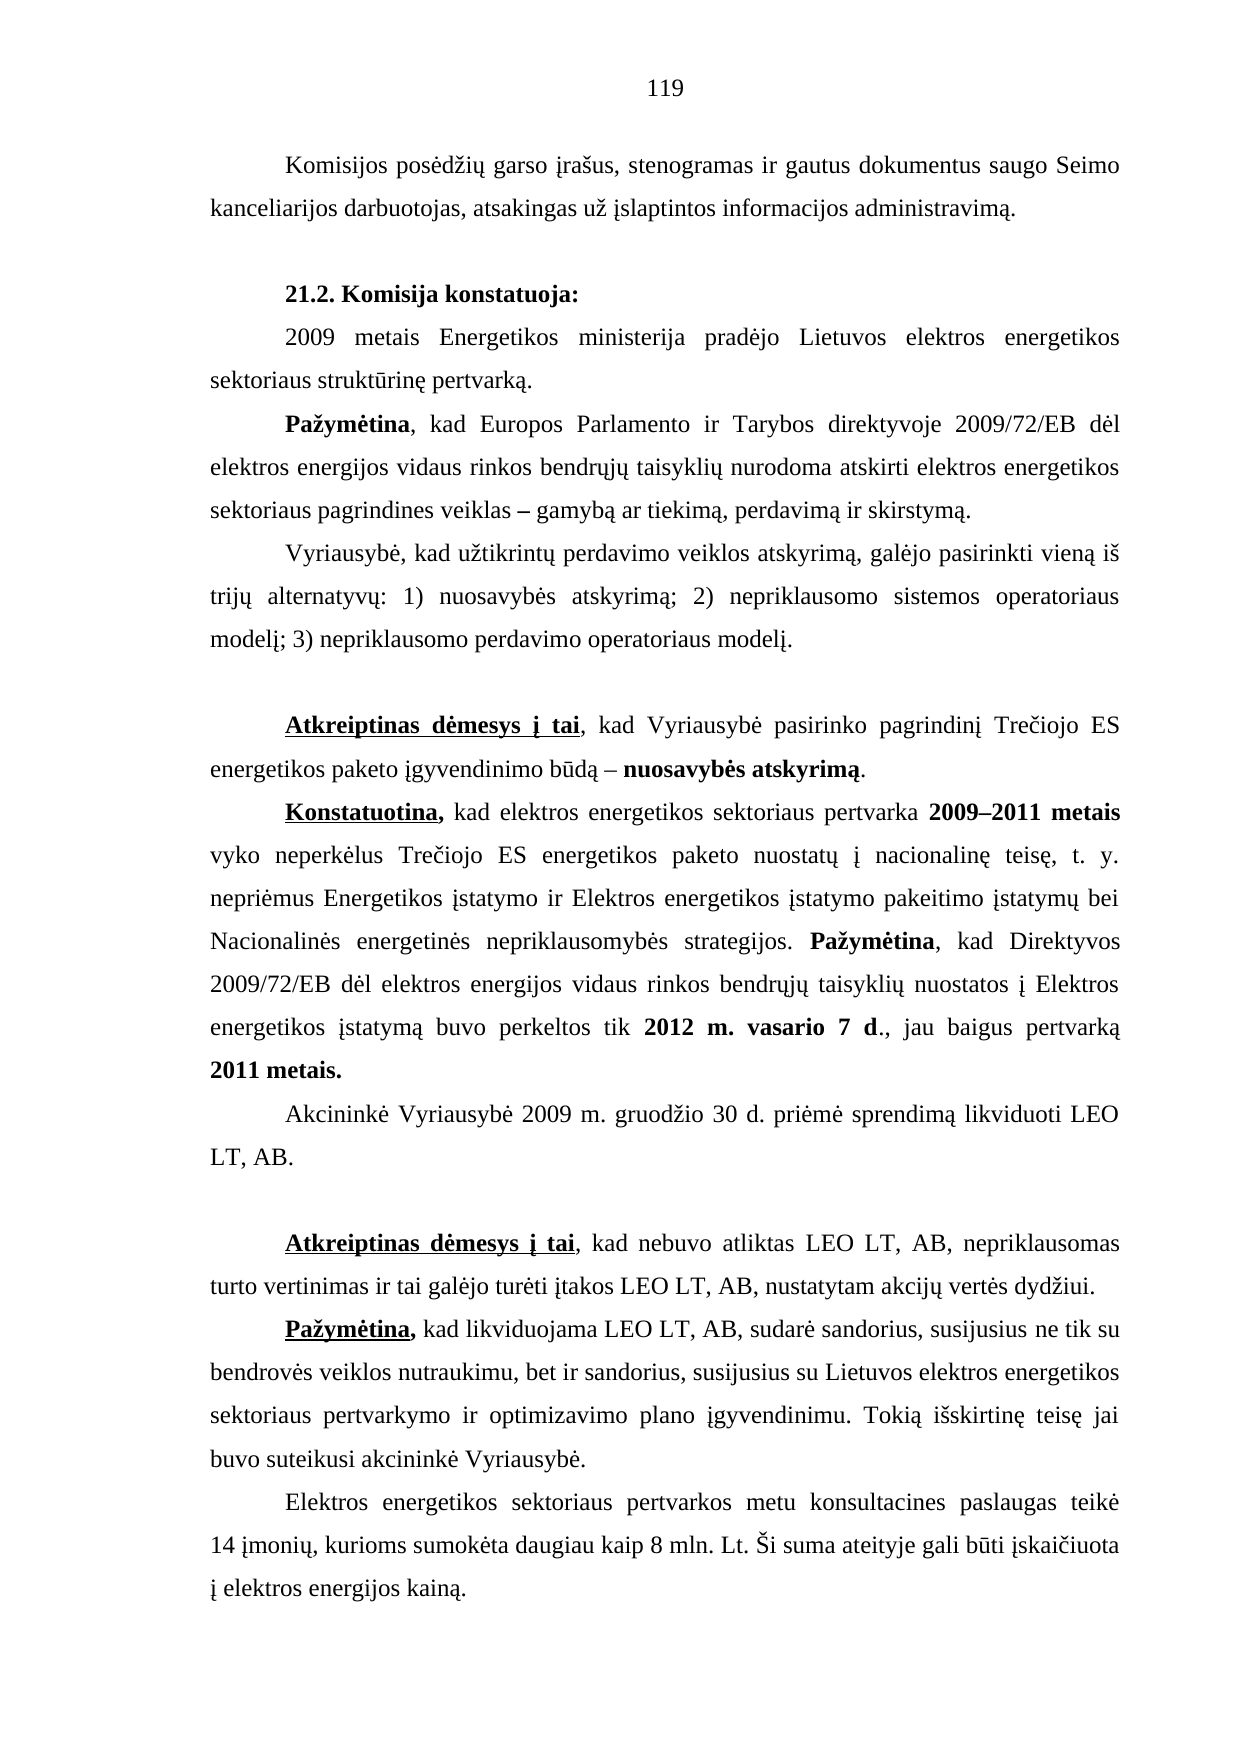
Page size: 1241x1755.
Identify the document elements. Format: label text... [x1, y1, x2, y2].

text Pažymėtina, kad likviduojama LEO LT, AB, sudarė sandorius, susijusius ne tik su bendrovės veiklos nutraukimu, bet ir sandorius, susijusius su Lietuvos elektros energetikos sektoriaus pertvarkymo ir optimizavimo plano įgyvendinimu. Tokią išskirtinę teisę jai buvo suteikusi akcininkė Vyriausybė. [210, 1314, 1120, 1472]
text 2009 metais Energetikos ministerija pradėjo Lietuvos elektros energetikos sektoriaus struktūrinę pertvarką. [210, 322, 1120, 394]
text 21.2. Komisija konstatuoja: [210, 279, 1120, 308]
text Akcininkė Vyriausybė 2009 m. gruodžio 30 d. priėmė sprendimą likviduoti LEO LT, AB. [210, 1099, 1120, 1171]
text Atkreiptinas dėmesys į tai, kad Vyriausybė pasirinko pagrindinį Trečiojo ES energetikos paketo įgyvendinimo būdą – nuosavybės atskyrimą. [210, 711, 1120, 782]
text Elektros energetikos sektoriaus pertvarkos metu konsultacines paslaugas teikė 14 įmonių, kurioms sumokėta daugiau kaip 8 mln. Lt. Ši suma ateityje gali būti įskaičiuota į elektros energijos kainą. [210, 1487, 1120, 1602]
text Pažymėtina, kad Europos Parlamento ir Tarybos direktyvoje 2009/72/EB dėl elektros energijos vidaus rinkos bendrųjų taisyklių nurodoma atskirti elektros energetikos sektoriaus pagrindines veiklas – gamybą ar tiekimą, perdavimą ir skirstymą. [210, 409, 1120, 524]
text Konstatuotina, kad elektros energetikos sektoriaus pertvarka 2009–2011 metais vyko neperkėlus Trečiojo ES energetikos paketo nuostatų į nacionalinę teisę, t. y. nepriėmus Energetikos įstatymo ir Elektros energetikos įstatymo pakeitimo įstatymų bei Nacionalinės energetinės nepriklausomybės strategijos. Pažymėtina, kad Direktyvos 2009/72/EB dėl elektros energijos vidaus rinkos bendrųjų taisyklių nuostatos į Elektros energetikos įstatymą buvo perkeltos tik 2012 m. vasario 7 d., jau baigus pertvarką 2011 metais. [210, 797, 1120, 1084]
text Atkreiptinas dėmesys į tai, kad nebuvo atliktas LEO LT, AB, nepriklausomas turto vertinimas ir tai galėjo turėti įtakos LEO LT, AB, nustatytam akcijų vertės dydžiui. [210, 1228, 1120, 1300]
text Vyriausybė, kad užtikrintų perdavimo veiklos atskyrimą, galėjo pasirinkti vieną iš trijų alternatyvų: 1) nuosavybės atskyrimą; 2) nepriklausomo sistemos operatoriaus modelį; 3) nepriklausomo perdavimo operatoriaus modelį. [210, 538, 1120, 653]
text Komisijos posėdžių garso įrašus, stenogramas ir gautus dokumentus saugo Seimo kanceliarijos darbuotojas, atsakingas už įslaptintos informacijos administravimą. [210, 150, 1120, 222]
